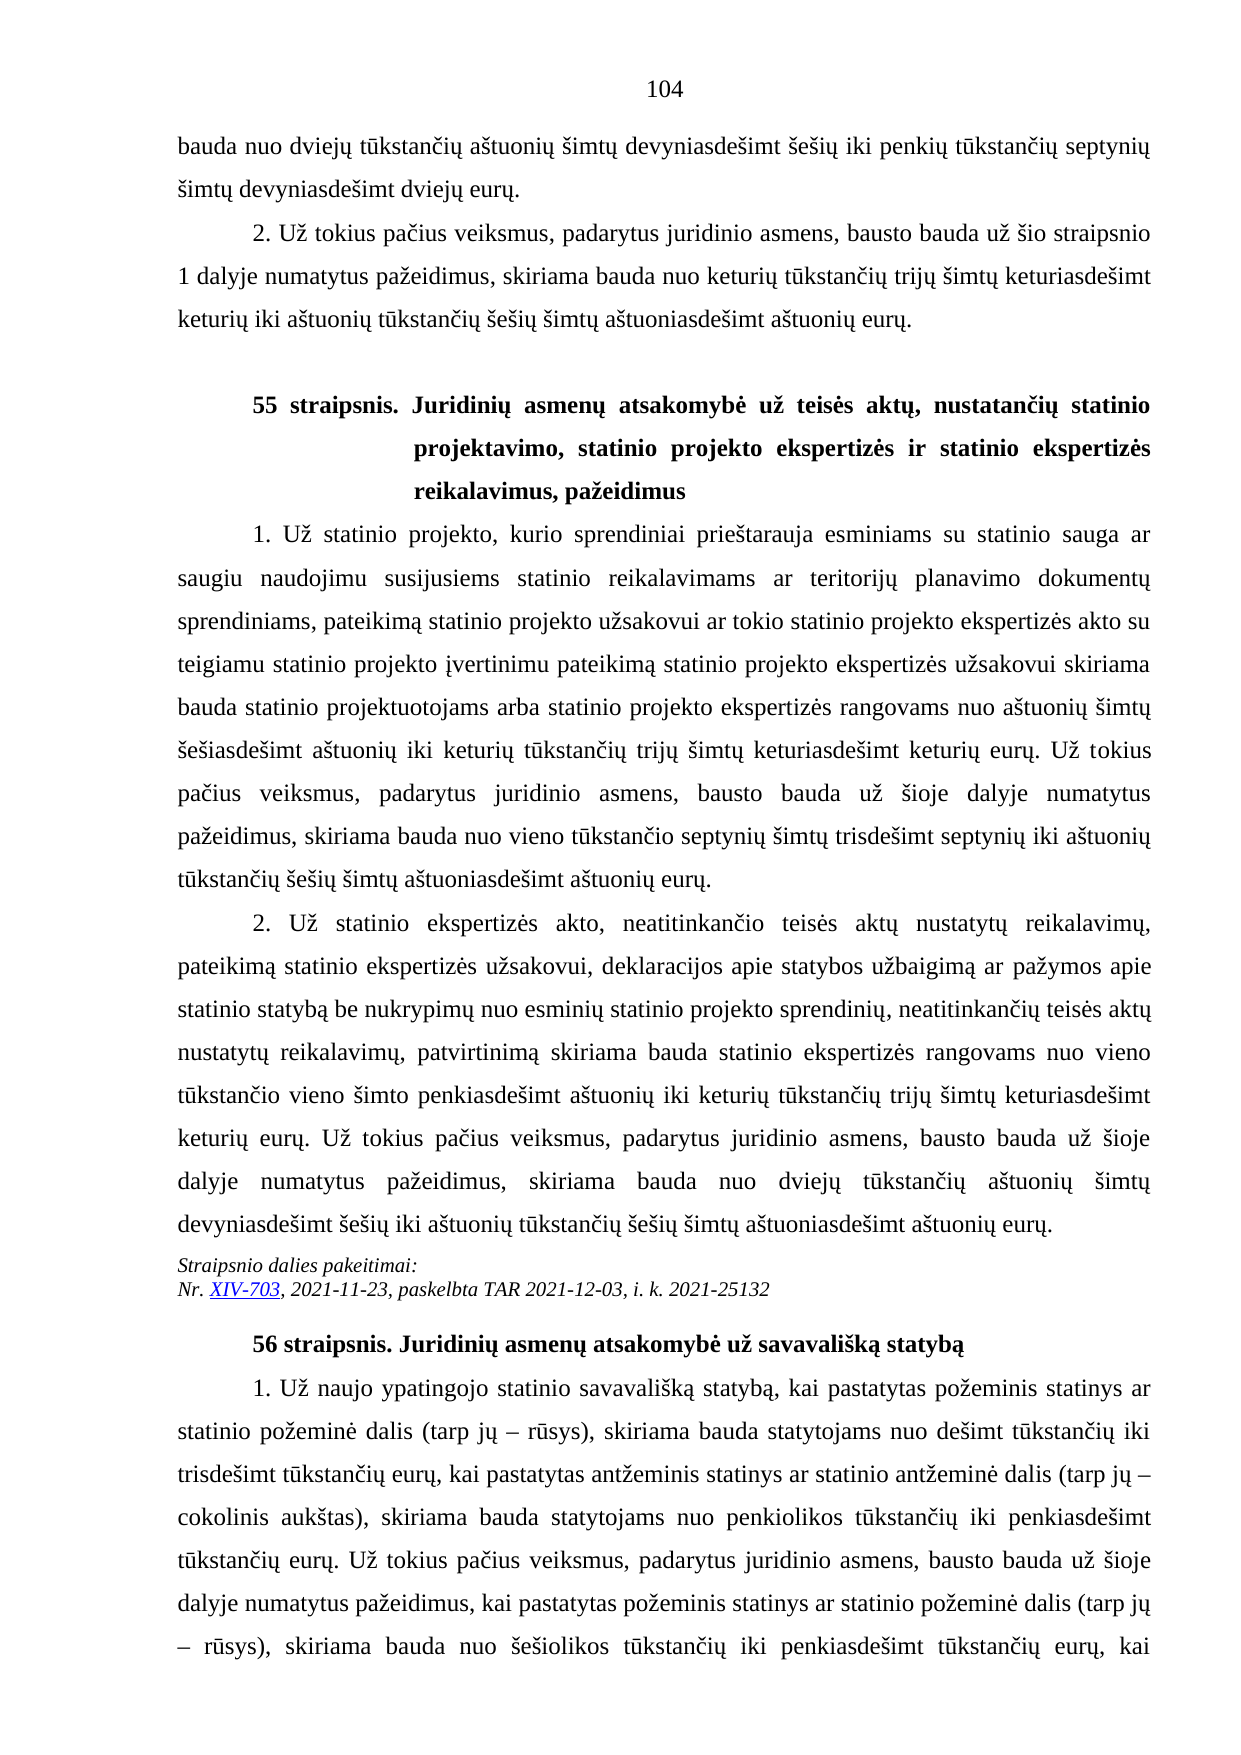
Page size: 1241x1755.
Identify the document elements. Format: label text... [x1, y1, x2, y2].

text Nr. XIV-703, 2021-11-23, paskelbta TAR 2021-12-03, i. k. 2021-25132 [177, 1277, 1152, 1301]
text 1. Už naujo ypatingojo statinio savavališką statybą, kai pastatytas požeminis statinys ar statinio požeminė dalis (tarp jų – rūsys), skiriama bauda statytojams nuo dešimt tūkstančių iki trisdešimt tūkstančių eurų, kai pastatytas antžeminis statinys ar statinio antžeminė dalis (tarp jų – cokolinis aukštas), skiriama bauda statytojams nuo penkiolikos tūkstančių iki penkiasdešimt tūkstančių eurų. Už tokius pačius veiksmus, padarytus juridinio asmens, bausto bauda už šioje dalyje numatytus pažeidimus, kai pastatytas požeminis statinys ar statinio požeminė dalis (tarp jų – rūsys), skiriama bauda nuo šešiolikos tūkstančių iki penkiasdešimt tūkstančių eurų, kai [177, 1373, 1152, 1660]
text bauda nuo dviejų tūkstančių aštuonių šimtų devyniasdešimt šešių iki penkių tūkstančių septynių šimtų devyniasdešimt dviejų eurų. [177, 131, 1152, 203]
text 1. Už statinio projekto, kurio sprendiniai prieštarauja esminiams su statinio sauga ar saugiu naudojimu susijusiems statinio reikalavimams ar teritorijų planavimo dokumentų sprendiniams, pateikimą statinio projekto užsakovui ar tokio statinio projekto ekspertizės akto su teigiamu statinio projekto įvertinimu pateikimą statinio projekto ekspertizės užsakovui skiriama bauda statinio projektuotojams arba statinio projekto ekspertizės rangovams nuo aštuonių šimtų šešiasdešimt aštuonių iki keturių tūkstančių trijų šimtų keturiasdešimt keturių eurų. Už tokius pačius veiksmus, padarytus juridinio asmens, bausto bauda už šioje dalyje numatytus pažeidimus, skiriama bauda nuo vieno tūkstančio septynių šimtų trisdešimt septynių iki aštuonių tūkstančių šešių šimtų aštuoniasdešimt aštuonių eurų. [177, 519, 1152, 893]
text 56 straipsnis. Juridinių asmenų atsakomybė už savavališką statybą [177, 1329, 1152, 1358]
text Straipsnio dalies pakeitimai: [177, 1253, 1152, 1277]
text 2. Už statinio ekspertizės akto, neatitinkančio teisės aktų nustatytų reikalavimų, pateikimą statinio ekspertizės užsakovui, deklaracijos apie statybos užbaigimą ar pažymos apie statinio statybą be nukrypimų nuo esminių statinio projekto sprendinių, neatitinkančių teisės aktų nustatytų reikalavimų, patvirtinimą skiriama bauda statinio ekspertizės rangovams nuo vieno tūkstančio vieno šimto penkiasdešimt aštuonių iki keturių tūkstančių trijų šimtų keturiasdešimt keturių eurų. Už tokius pačius veiksmus, padarytus juridinio asmens, bausto bauda už šioje dalyje numatytus pažeidimus, skiriama bauda nuo dviejų tūkstančių aštuonių šimtų devyniasdešimt šešių iki aštuonių tūkstančių šešių šimtų aštuoniasdešimt aštuonių eurų. [177, 908, 1152, 1238]
text 2. Už tokius pačius veiksmus, padarytus juridinio asmens, bausto bauda už šio straipsnio 1 dalyje numatytus pažeidimus, skiriama bauda nuo keturių tūkstančių trijų šimtų keturiasdešimt keturių iki aštuonių tūkstančių šešių šimtų aštuoniasdešimt aštuonių eurų. [177, 218, 1152, 333]
text 55 straipsnis. Juridinių asmenų atsakomybė už teisės aktų, nustatančių statinio projektavimo, statinio projekto ekspertizės ir statinio ekspertizės reikalavimus, pažeidimus [252, 390, 1152, 505]
